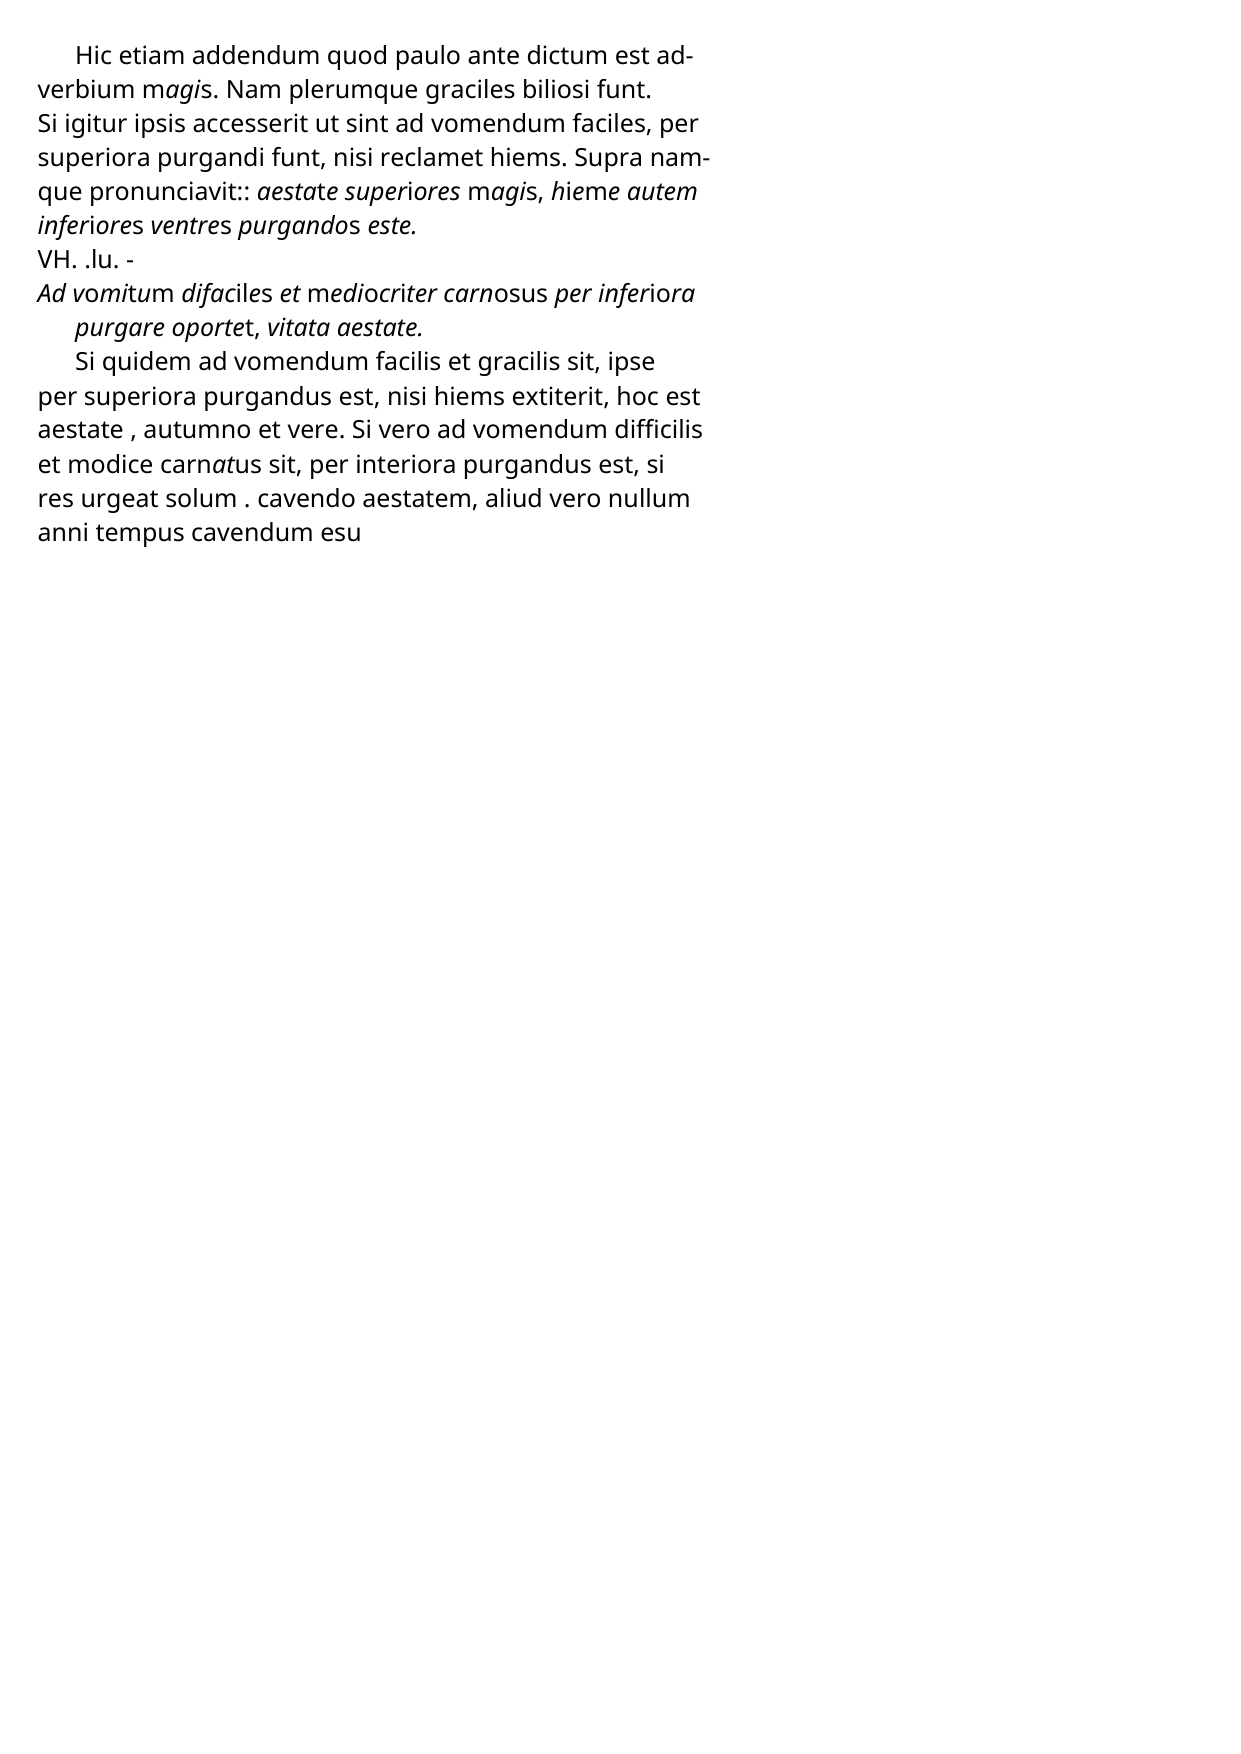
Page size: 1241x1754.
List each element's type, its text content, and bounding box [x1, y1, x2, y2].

text Ad vomitum difaciles et mediocriter carnosus per inferiora purgare oportet, vitata aestate. [37, 276, 1203, 344]
text Si quidem ad vomendum facilis et gracilis sit, ipse per superiora purgandus est, nisi hiems extiterit, hoc est aestate , autumno et vere. Si vero ad vomendum difficilis et modice carnatus sit, per interiora purgandus est, si res urgeat solum . cavendo aestatem, aliud vero nullum anni tempus cavendum esu [37, 344, 1203, 548]
text Hic etiam addendum quod paulo ante dictum est ad- verbium magis. Nam plerumque graciles biliosi funt. Si igitur ipsis accesserit ut sint ad vomendum faciles, per superiora purgandi funt, nisi reclamet hiems. Supra nam- que pronunciavit:: aestate superiores magis, hieme autem inferiores ventres purgandos este. [37, 37, 1203, 242]
text VH. .lu. - [37, 242, 1203, 276]
